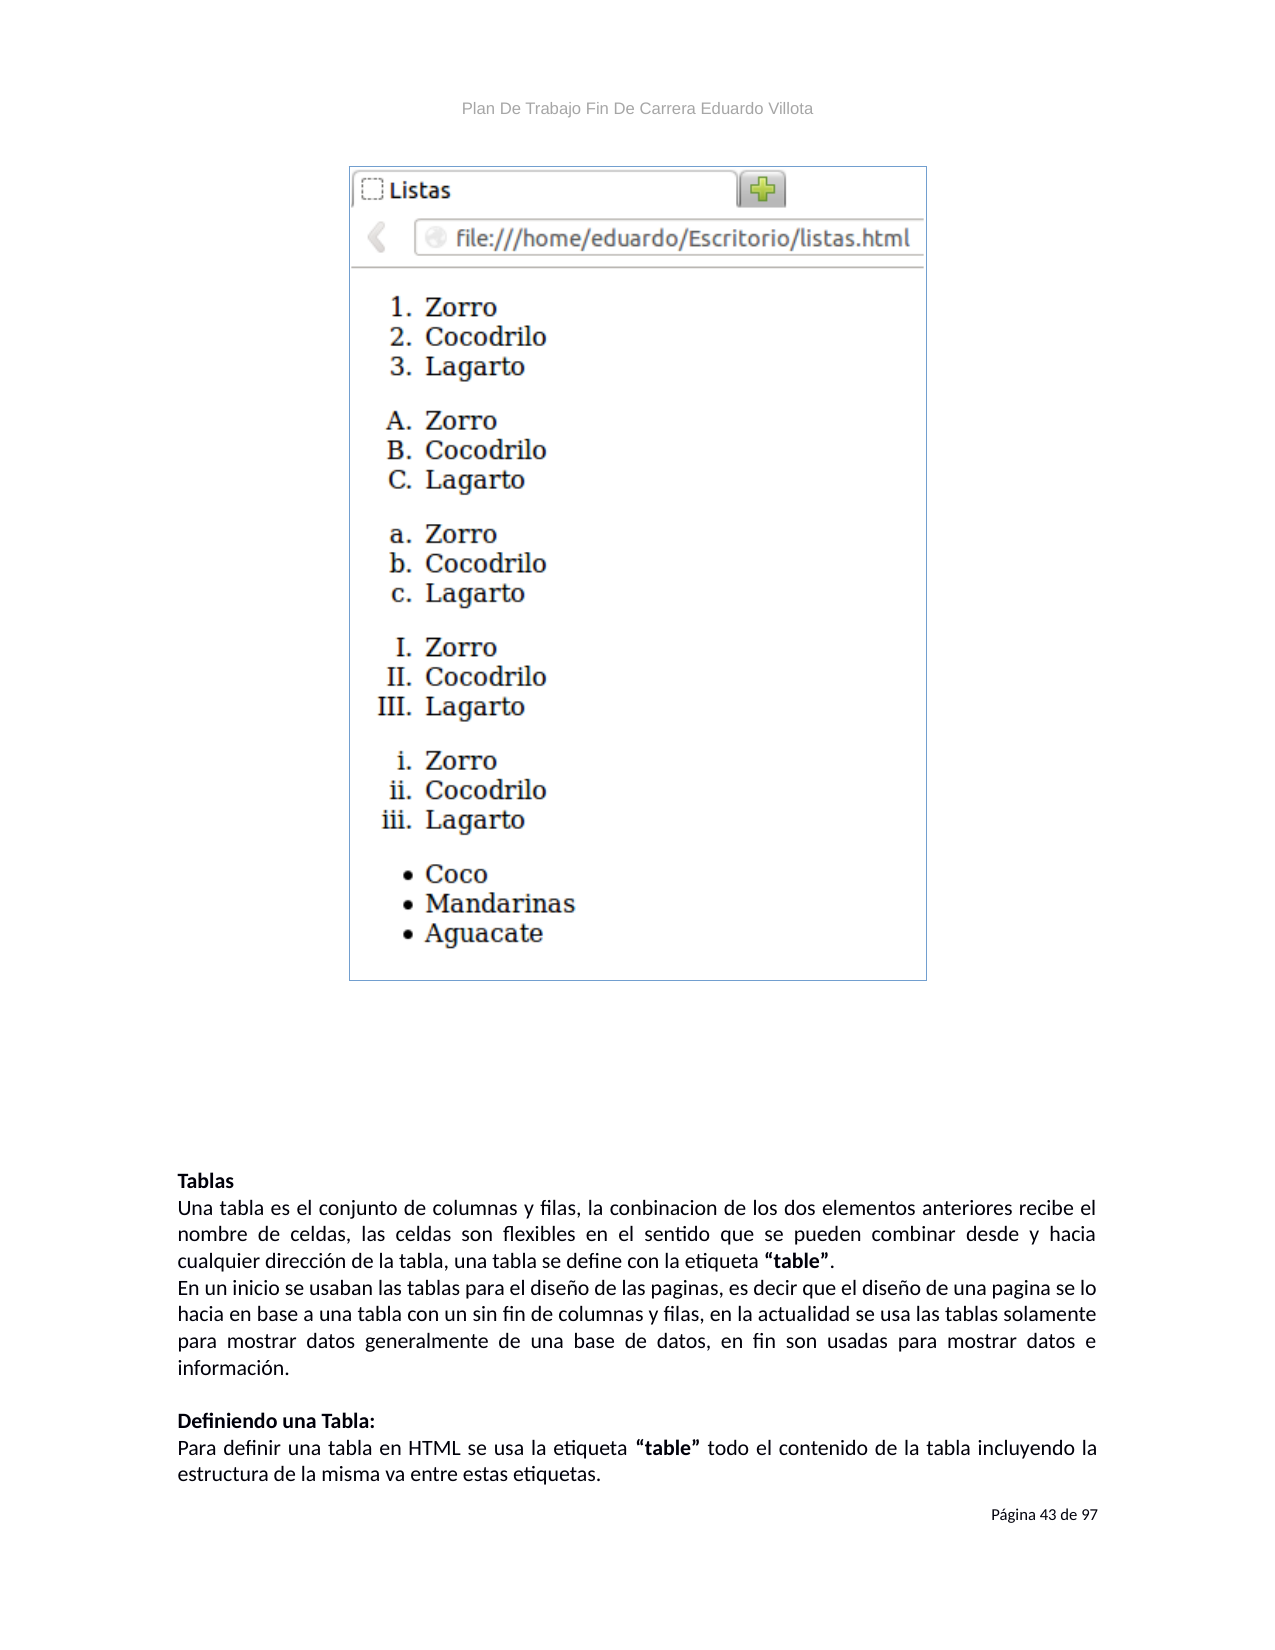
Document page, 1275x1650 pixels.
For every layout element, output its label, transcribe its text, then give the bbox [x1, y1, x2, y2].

text Definiendo una Tabla: [177, 1407, 1098, 1434]
text Para definir una tabla en HTML se usa la etiqueta “table” todo el contenido de la tabla incluyendo la estructura de la misma va entre estas etiquetas. [177, 1434, 1098, 1487]
text En un inicio se usaban las tablas para el diseño de las paginas, es decir que el diseño de una pagina se lo hacia en base a una tabla con un sin fin de columnas y filas, en la actualidad se usa las tablas solamente para mostrar datos generalmente de una base de datos, en fin son usadas para mostrar datos e información. [177, 1274, 1098, 1380]
text Una tabla es el conjunto de columnas y filas, la conbinacion de los dos elementos anteriores recibe el nombre de celdas, las celdas son flexibles en el sentido que se pueden combinar desde y hacia cualquier dirección de la tabla, una tabla se define con la etiqueta “table”. [177, 1194, 1098, 1274]
picture [351, 169, 924, 978]
text Tablas [177, 1167, 1098, 1194]
